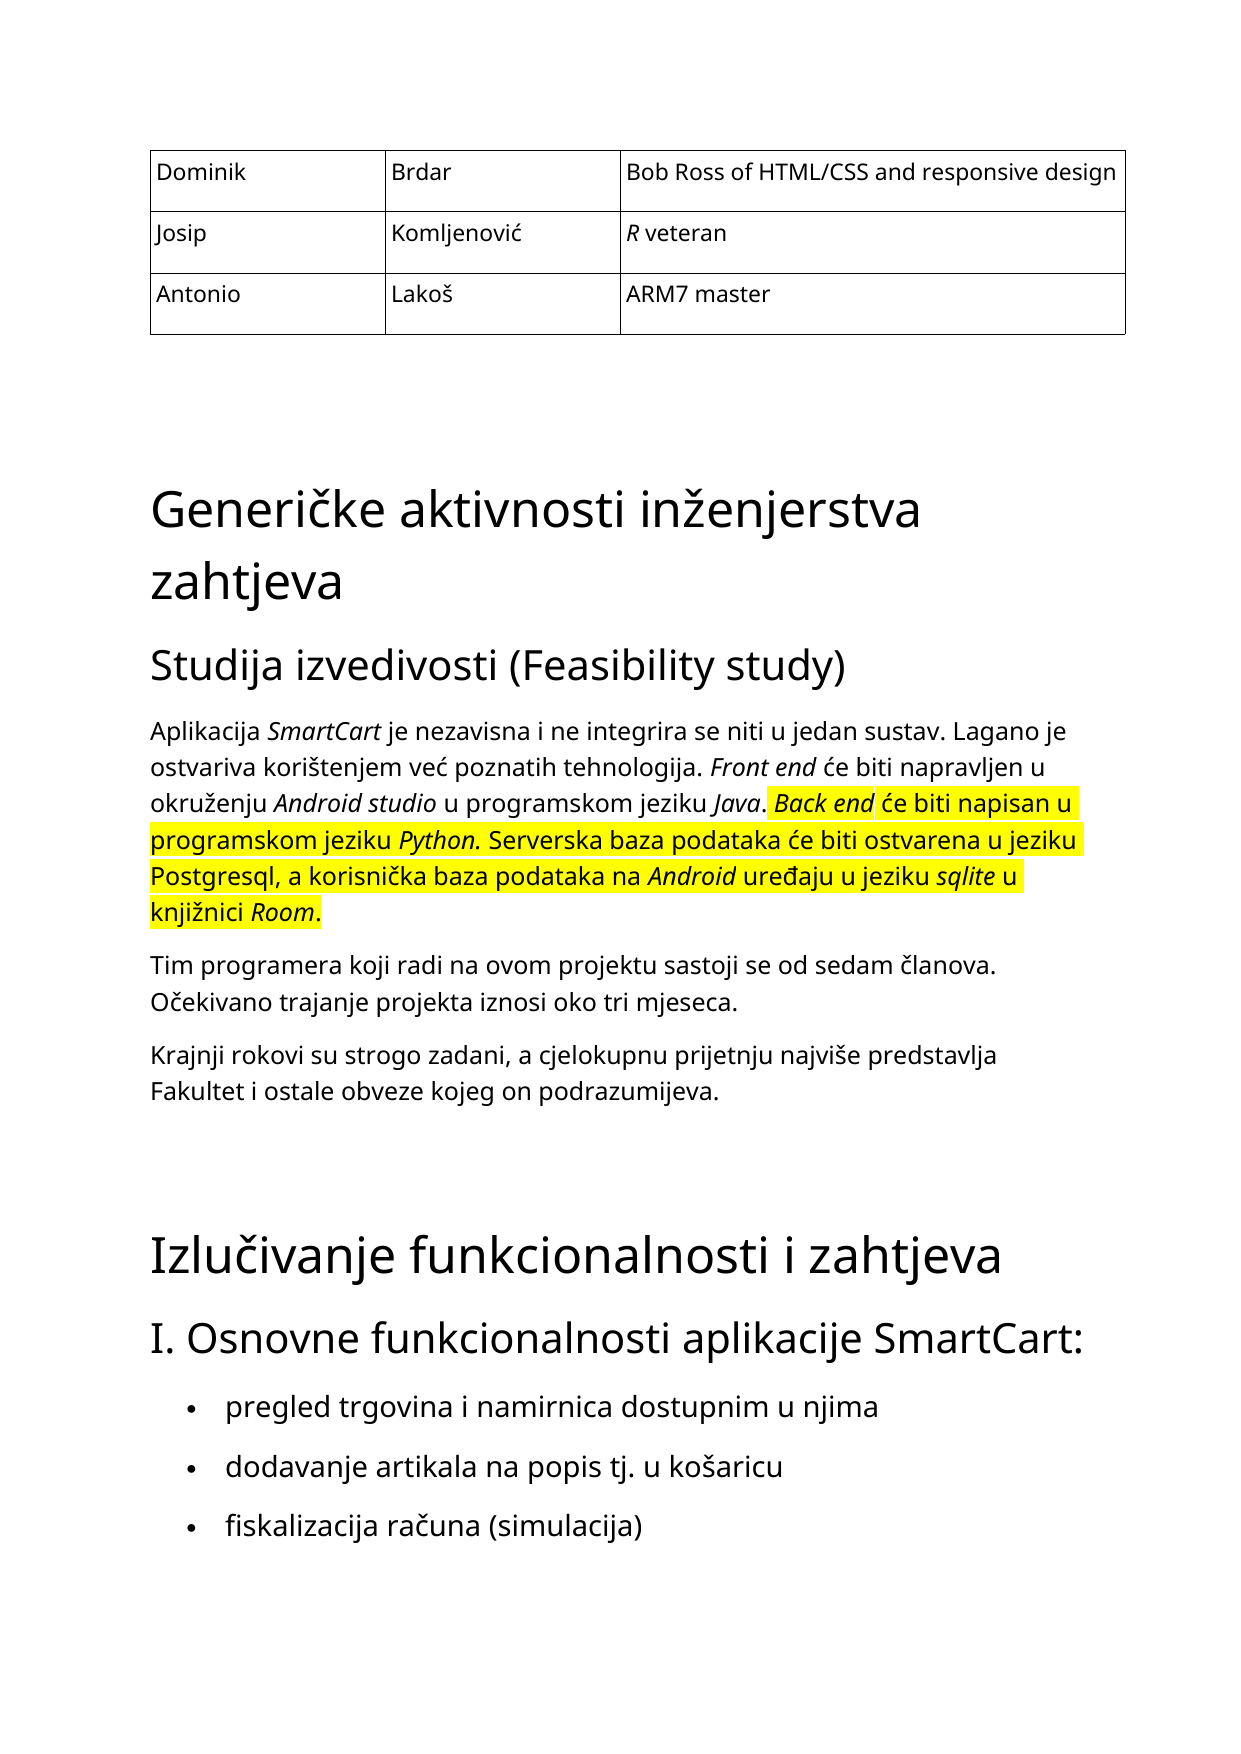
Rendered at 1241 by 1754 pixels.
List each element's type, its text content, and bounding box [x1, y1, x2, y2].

table_cell Dominik [151, 151, 385, 211]
text Tim programera koji radi na ovom projektu sastoji se od sedam članova. Očekivano trajanje projekta iznosi oko tri mjeseca. [150, 948, 1090, 1018]
text Generičke aktivnosti inženjerstva zahtjeva [150, 473, 1090, 614]
table_cell Antonio [151, 274, 385, 334]
text Studija izvedivosti (Feasibility study) [150, 636, 1090, 693]
table_cell Josip [151, 212, 385, 272]
text Izlučivanje funkcionalnosti i zahtjeva [150, 1220, 1090, 1288]
table_cell Komljenović [386, 212, 620, 272]
list fiskalizacija računa (simulacija) [187, 1505, 1090, 1544]
text Aplikacija SmartCart je nezavisna i ne integrira se niti u jedan sustav. Lagano je ostvariva korištenjem već poznatih tehnologija. Front end će biti napravljen u okruženju Android studio u programskom jeziku Java. Back end će biti napisan u programskom jeziku Python. Serverska baza podataka će biti ostvarena u jeziku Postgresql, a korisnička baza podataka na Android uređaju u jeziku sqlite u knjižnici Room. [150, 713, 1090, 929]
table_cell R veteran [621, 212, 1125, 272]
table_cell Lakoš [386, 274, 620, 334]
list dodavanje artikala na popis tj. u košaricu [187, 1446, 1090, 1486]
table_cell Bob Ross of HTML/CSS and responsive design [621, 151, 1125, 211]
text I. Osnovne funkcionalnosti aplikacije SmartCart: [150, 1309, 1090, 1366]
table_cell Brdar [386, 151, 620, 211]
list pregled trgovina i namirnica dostupnim u njima [187, 1387, 1090, 1426]
table_cell ARM7 master [621, 274, 1125, 334]
text Krajnji rokovi su strogo zadani, a cjelokupnu prijetnju najviše predstavlja Fakultet i ostale obveze kojeg on podrazumijeva. [150, 1037, 1090, 1108]
